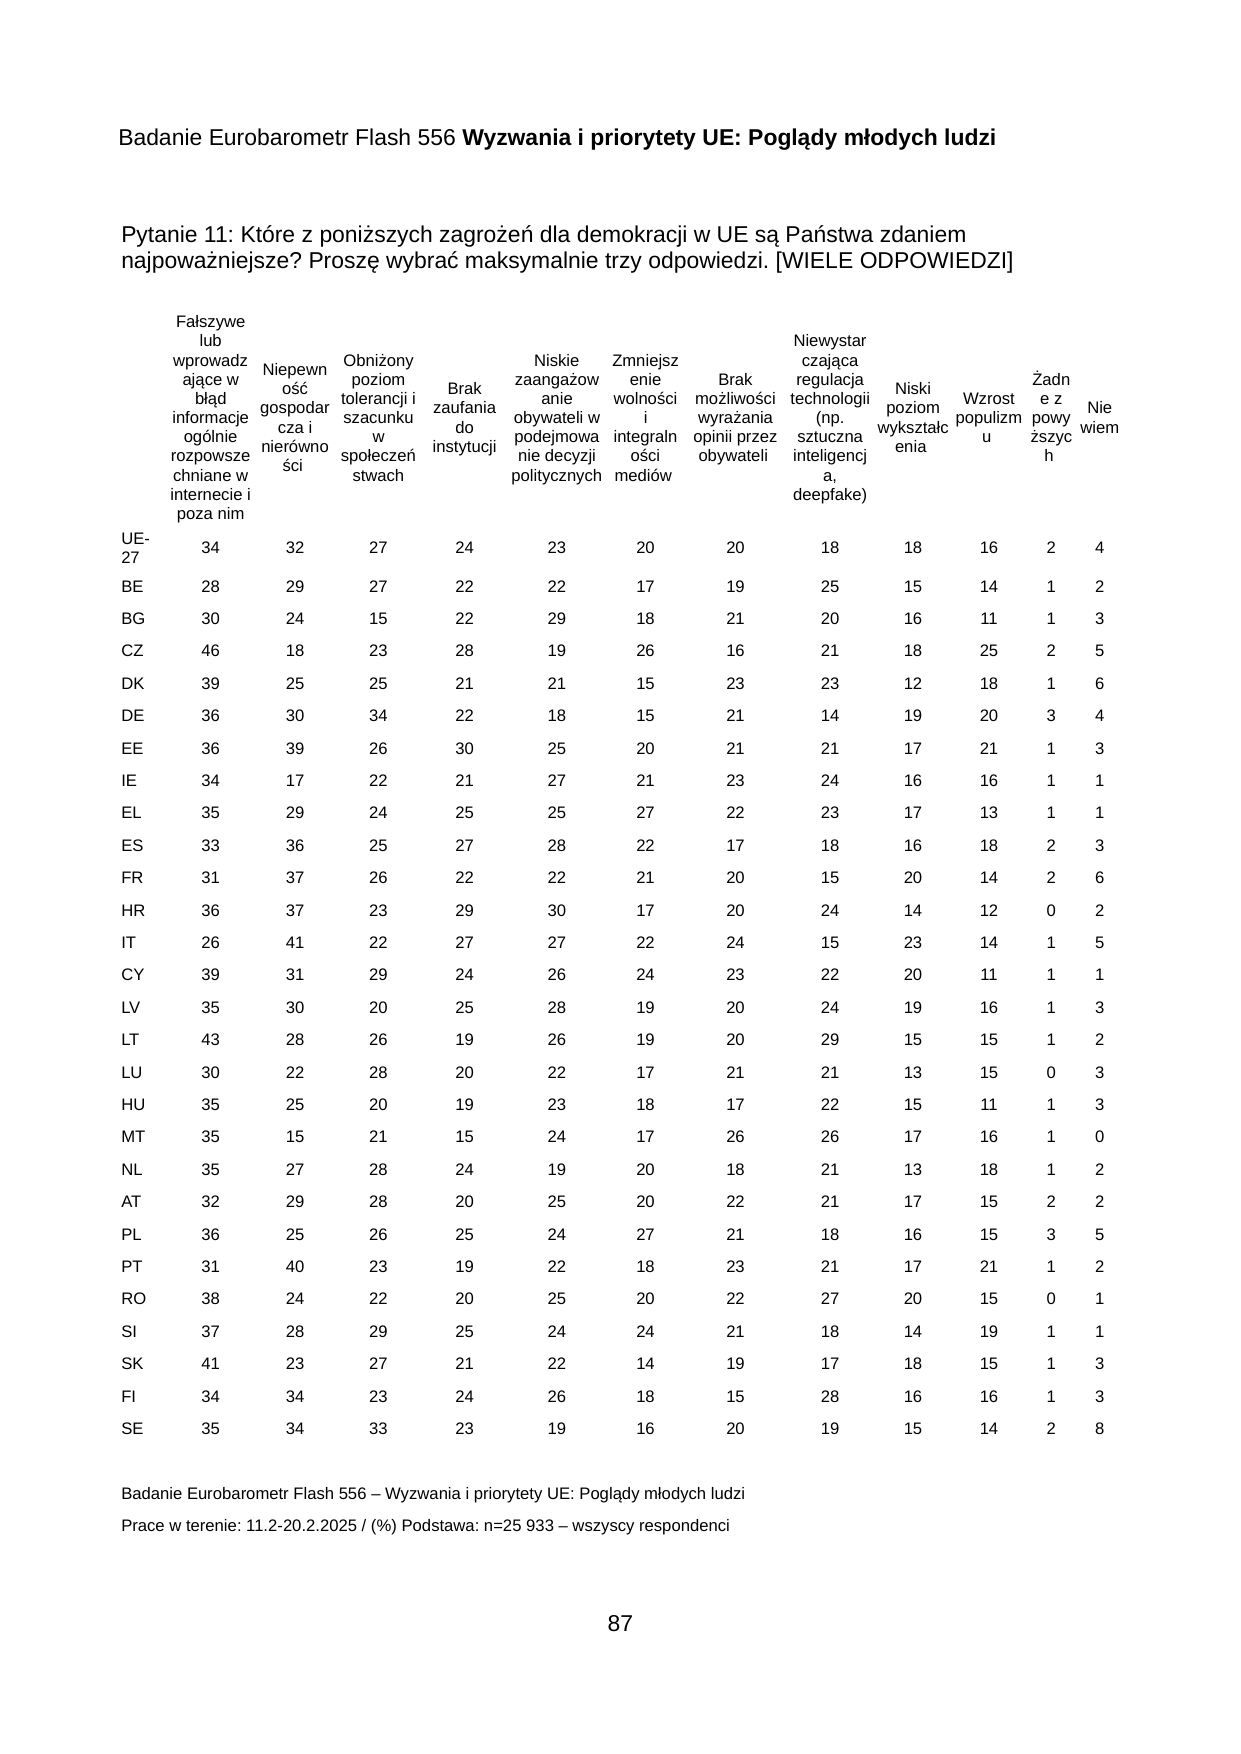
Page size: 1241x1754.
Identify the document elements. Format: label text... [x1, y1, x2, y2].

table_cell [335, 277, 422, 309]
table_cell 36 [166, 732, 255, 764]
table_cell 29 [255, 1185, 334, 1218]
table_cell [1025, 277, 1077, 309]
table_cell 14 [952, 1412, 1025, 1444]
table_cell [118, 309, 166, 526]
table_cell 28 [255, 1315, 334, 1347]
table_cell 28 [335, 1153, 422, 1185]
table_cell 30 [507, 894, 606, 926]
table_cell 1 [1077, 797, 1122, 829]
table_cell 26 [606, 635, 684, 667]
table_cell 22 [786, 1088, 873, 1121]
table_cell 28 [335, 1185, 422, 1218]
table_cell 22 [335, 926, 422, 959]
table_cell [255, 277, 334, 309]
table_cell [335, 1445, 422, 1477]
table_cell CZ [118, 635, 166, 667]
table_cell 41 [166, 1348, 255, 1380]
table_cell 15 [684, 1380, 786, 1412]
table_cell 17 [874, 732, 952, 764]
table_cell 18 [952, 1153, 1025, 1185]
table_cell 5 [1077, 1218, 1122, 1250]
table_cell 19 [606, 991, 684, 1023]
table_cell SI [118, 1315, 166, 1347]
table_cell [684, 277, 786, 309]
table_cell 4 [1077, 526, 1122, 570]
table_cell 15 [874, 1024, 952, 1056]
table_cell 25 [507, 1283, 606, 1315]
table_cell LT [118, 1024, 166, 1056]
table_cell Niewystarczająca regulacja technologii (np. sztuczna inteligencja, deepfake) [786, 309, 873, 526]
table_cell 27 [335, 570, 422, 602]
table_cell 16 [952, 1121, 1025, 1153]
table_cell 14 [606, 1348, 684, 1380]
table_cell 24 [606, 1315, 684, 1347]
table_cell Brak możliwości wyrażania opinii przez obywateli [684, 309, 786, 526]
table_cell 6 [1077, 861, 1122, 894]
table_cell 20 [606, 526, 684, 570]
table_cell 1 [1025, 797, 1077, 829]
table_cell Prace w terenie: 11.2-20.2.2025 / (%) Podstawa: n=25 933 – wszyscy respondenci [118, 1509, 1122, 1542]
table_cell 23 [507, 1088, 606, 1121]
table_cell 16 [952, 526, 1025, 570]
table_cell 24 [507, 1218, 606, 1250]
table_cell 13 [952, 797, 1025, 829]
table_cell 18 [786, 1315, 873, 1347]
table_cell 34 [335, 700, 422, 732]
table_cell 26 [684, 1121, 786, 1153]
table_cell 17 [874, 1185, 952, 1218]
table_cell 20 [606, 1283, 684, 1315]
table_cell 21 [422, 667, 507, 699]
table_cell 1 [1025, 1250, 1077, 1283]
table_cell 23 [255, 1348, 334, 1380]
table_cell 12 [952, 894, 1025, 926]
table_cell [422, 1445, 507, 1477]
table_cell 35 [166, 1121, 255, 1153]
table_cell 1 [1025, 570, 1077, 602]
table_cell 1 [1025, 667, 1077, 699]
table_cell 3 [1077, 602, 1122, 635]
table_cell 21 [335, 1121, 422, 1153]
table_cell 25 [507, 1185, 606, 1218]
table_cell 25 [422, 797, 507, 829]
table_cell 15 [606, 667, 684, 699]
table_cell ES [118, 829, 166, 861]
table_cell 0 [1077, 1121, 1122, 1153]
table_cell 21 [684, 1056, 786, 1088]
table_cell 6 [1077, 667, 1122, 699]
table_cell 19 [507, 1153, 606, 1185]
table_cell 21 [422, 1348, 507, 1380]
table_cell 22 [606, 926, 684, 959]
table_cell 15 [786, 926, 873, 959]
table_cell 23 [335, 1380, 422, 1412]
table_cell 1 [1077, 764, 1122, 797]
table_cell 1 [1025, 732, 1077, 764]
table_cell 15 [952, 1024, 1025, 1056]
table_cell HU [118, 1088, 166, 1121]
table_cell 29 [422, 894, 507, 926]
table_cell [422, 277, 507, 309]
table_cell 23 [335, 1250, 422, 1283]
table_cell 25 [786, 570, 873, 602]
table_cell 15 [952, 1283, 1025, 1315]
table_cell 27 [422, 926, 507, 959]
table_cell HR [118, 894, 166, 926]
table_cell 20 [606, 732, 684, 764]
table_cell 3 [1077, 1056, 1122, 1088]
table_cell 35 [166, 991, 255, 1023]
table_cell BG [118, 602, 166, 635]
table_cell 27 [606, 1218, 684, 1250]
table_cell 2 [1025, 1185, 1077, 1218]
table_cell 21 [684, 1315, 786, 1347]
table_cell 3 [1077, 991, 1122, 1023]
table_cell 29 [335, 1315, 422, 1347]
table_cell 32 [255, 526, 334, 570]
table_cell 22 [507, 570, 606, 602]
table_cell 16 [952, 991, 1025, 1023]
table_cell 17 [684, 1088, 786, 1121]
table_cell 1 [1025, 991, 1077, 1023]
table_cell 1 [1025, 1024, 1077, 1056]
table_cell [874, 1445, 952, 1477]
table_cell 18 [786, 829, 873, 861]
table_cell 20 [684, 1412, 786, 1444]
table_cell 21 [786, 1153, 873, 1185]
table_cell 17 [606, 570, 684, 602]
table_cell 17 [874, 1250, 952, 1283]
table_cell 21 [606, 764, 684, 797]
table_cell 26 [335, 1218, 422, 1250]
table_cell EL [118, 797, 166, 829]
table_cell Wzrost populizmu [952, 309, 1025, 526]
table_cell 38 [166, 1283, 255, 1315]
table_cell 28 [422, 635, 507, 667]
table_cell Nie wiem [1077, 309, 1122, 526]
table_cell 24 [422, 1153, 507, 1185]
table_cell 40 [255, 1250, 334, 1283]
table_cell 46 [166, 635, 255, 667]
table_cell 21 [786, 1250, 873, 1283]
table_cell 22 [606, 829, 684, 861]
table_cell IT [118, 926, 166, 959]
table_cell 30 [255, 700, 334, 732]
table_cell 19 [422, 1088, 507, 1121]
table_cell 30 [166, 602, 255, 635]
table_cell 24 [422, 526, 507, 570]
table_cell [952, 1445, 1025, 1477]
table_cell DE [118, 700, 166, 732]
table_cell 5 [1077, 635, 1122, 667]
table_cell 25 [255, 667, 334, 699]
table_cell 15 [786, 861, 873, 894]
table_cell 20 [335, 991, 422, 1023]
table_cell [166, 277, 255, 309]
table_cell 22 [422, 861, 507, 894]
table_cell 2 [1077, 1185, 1122, 1218]
table_cell 35 [166, 1412, 255, 1444]
table_cell 23 [507, 526, 606, 570]
table_cell 23 [874, 926, 952, 959]
table_cell 20 [952, 700, 1025, 732]
table_cell 24 [606, 959, 684, 991]
table_cell 24 [422, 1380, 507, 1412]
table_cell 23 [684, 959, 786, 991]
table_cell DK [118, 667, 166, 699]
table_cell 25 [422, 1218, 507, 1250]
table_cell NL [118, 1153, 166, 1185]
table_cell 0 [1025, 894, 1077, 926]
table_cell 15 [952, 1185, 1025, 1218]
table_cell UE-27 [118, 526, 166, 570]
table_cell 3 [1077, 829, 1122, 861]
table_cell 19 [422, 1250, 507, 1283]
table_cell 27 [335, 1348, 422, 1380]
table_cell 5 [1077, 926, 1122, 959]
table_cell 16 [874, 829, 952, 861]
table_cell 36 [166, 700, 255, 732]
table_cell 24 [255, 1283, 334, 1315]
table_cell SK [118, 1348, 166, 1380]
table_cell 22 [255, 1056, 334, 1088]
table_cell 17 [606, 894, 684, 926]
table_cell 3 [1025, 1218, 1077, 1250]
table_cell 22 [422, 602, 507, 635]
table_cell 29 [507, 602, 606, 635]
table_cell 18 [606, 1088, 684, 1121]
table_cell 20 [684, 894, 786, 926]
table_cell 2 [1025, 526, 1077, 570]
table_cell 27 [422, 829, 507, 861]
table_cell 0 [1025, 1056, 1077, 1088]
table_cell 25 [952, 635, 1025, 667]
table_cell 21 [684, 602, 786, 635]
table_cell Zmniejszenie wolności i integralności mediów [606, 309, 684, 526]
table_cell Żadne z powyższych [1025, 309, 1077, 526]
table_cell 19 [507, 1412, 606, 1444]
table_cell 26 [335, 732, 422, 764]
table_cell 31 [255, 959, 334, 991]
table_cell 22 [335, 1283, 422, 1315]
table_cell 15 [606, 700, 684, 732]
table_cell 24 [786, 894, 873, 926]
table_cell 2 [1025, 635, 1077, 667]
table_cell 1 [1025, 764, 1077, 797]
table_cell 30 [255, 991, 334, 1023]
table_cell 21 [952, 1250, 1025, 1283]
table_cell 3 [1077, 1088, 1122, 1121]
table_cell 24 [786, 764, 873, 797]
table_cell 3 [1077, 732, 1122, 764]
table_cell [166, 1445, 255, 1477]
table_cell 22 [684, 1283, 786, 1315]
table_cell 37 [255, 894, 334, 926]
table_cell 14 [874, 1315, 952, 1347]
table_cell 26 [335, 1024, 422, 1056]
table_cell 21 [606, 861, 684, 894]
table_cell 41 [255, 926, 334, 959]
table_cell [1077, 1445, 1122, 1477]
table_cell 25 [255, 1088, 334, 1121]
table_cell [507, 1445, 606, 1477]
table_cell MT [118, 1121, 166, 1153]
table_cell 11 [952, 602, 1025, 635]
table_cell 14 [874, 894, 952, 926]
table_cell 17 [606, 1056, 684, 1088]
table_cell 13 [874, 1153, 952, 1185]
table_cell 19 [507, 635, 606, 667]
table_cell 23 [335, 635, 422, 667]
table_cell 18 [874, 1348, 952, 1380]
table_cell 23 [786, 667, 873, 699]
table_cell 26 [507, 959, 606, 991]
table_cell 27 [507, 764, 606, 797]
table_cell 29 [786, 1024, 873, 1056]
table_cell 20 [684, 1024, 786, 1056]
table_cell 18 [874, 635, 952, 667]
table_cell 11 [952, 1088, 1025, 1121]
table_cell 16 [874, 1218, 952, 1250]
table_cell 3 [1077, 1380, 1122, 1412]
table_cell 28 [335, 1056, 422, 1088]
table_cell 19 [952, 1315, 1025, 1347]
table_cell 14 [952, 570, 1025, 602]
table_header Pytanie 11: Które z poniższych zagrożeń dla demokracji w UE są Państwa zdaniem najpoważniejsze? Proszę wybrać maksymalnie trzy odpowiedzi. [WIELE ODPOWIEDZI] [118, 218, 1122, 277]
table_cell 20 [874, 861, 952, 894]
table_cell 18 [786, 526, 873, 570]
table_cell 30 [166, 1056, 255, 1088]
table_cell 22 [684, 1185, 786, 1218]
table_cell 25 [255, 1218, 334, 1250]
table_cell 15 [952, 1348, 1025, 1380]
table_cell 25 [507, 797, 606, 829]
table_cell 25 [422, 1315, 507, 1347]
table_cell Badanie Eurobarometr Flash 556 – Wyzwania i priorytety UE: Poglądy młodych ludzi [118, 1477, 1122, 1509]
table_cell 34 [255, 1380, 334, 1412]
table_cell 29 [335, 959, 422, 991]
table_cell 36 [166, 894, 255, 926]
table_cell 15 [335, 602, 422, 635]
table_cell 28 [507, 991, 606, 1023]
table_cell 25 [335, 667, 422, 699]
table_cell 20 [422, 1185, 507, 1218]
table_cell 32 [166, 1185, 255, 1218]
table_cell FI [118, 1380, 166, 1412]
table_cell 18 [255, 635, 334, 667]
table_cell 22 [507, 1348, 606, 1380]
table_cell [118, 1445, 166, 1477]
table_cell [507, 277, 606, 309]
table_cell 26 [166, 926, 255, 959]
table_cell Niskie zaangażowanie obywateli w podejmowanie decyzji politycznych [507, 309, 606, 526]
table_cell 1 [1025, 1153, 1077, 1185]
table_cell 31 [166, 1250, 255, 1283]
table_cell 23 [684, 764, 786, 797]
table_cell 20 [335, 1088, 422, 1121]
table_cell 27 [606, 797, 684, 829]
table_cell 20 [684, 526, 786, 570]
table_cell 15 [874, 1088, 952, 1121]
table_cell 39 [255, 732, 334, 764]
table_cell 16 [952, 1380, 1025, 1412]
table_cell 27 [507, 926, 606, 959]
table_cell 16 [874, 602, 952, 635]
table_cell 4 [1077, 700, 1122, 732]
table_cell 28 [255, 1024, 334, 1056]
table_cell LV [118, 991, 166, 1023]
table_cell 1 [1025, 1121, 1077, 1153]
table_cell 22 [422, 570, 507, 602]
table_cell 15 [255, 1121, 334, 1153]
table_cell 20 [874, 959, 952, 991]
table_cell 15 [874, 1412, 952, 1444]
table_cell AT [118, 1185, 166, 1218]
table_cell 18 [786, 1218, 873, 1250]
table_cell 1 [1025, 959, 1077, 991]
table_cell LU [118, 1056, 166, 1088]
table_cell [952, 277, 1025, 309]
table_cell 17 [874, 797, 952, 829]
table_cell 39 [166, 959, 255, 991]
table_cell 0 [1025, 1283, 1077, 1315]
table_cell 23 [786, 797, 873, 829]
table_cell 1 [1077, 1283, 1122, 1315]
table_cell 26 [507, 1380, 606, 1412]
table_cell 1 [1077, 959, 1122, 991]
table_cell 33 [335, 1412, 422, 1444]
table_cell 24 [507, 1315, 606, 1347]
table_cell 19 [606, 1024, 684, 1056]
table_cell [684, 1445, 786, 1477]
table_cell 20 [684, 991, 786, 1023]
table_cell 20 [606, 1153, 684, 1185]
table_cell 23 [422, 1412, 507, 1444]
table_cell Fałszywe lub wprowadzające w błąd informacje ogólnie rozpowszechniane w internecie i poza nim [166, 309, 255, 526]
table_cell 26 [507, 1024, 606, 1056]
table_cell Brak zaufania do instytucji [422, 309, 507, 526]
table_cell 19 [874, 700, 952, 732]
table_cell BE [118, 570, 166, 602]
table_cell 28 [786, 1380, 873, 1412]
table_cell 21 [422, 764, 507, 797]
table_cell 21 [507, 667, 606, 699]
table_cell 22 [507, 861, 606, 894]
table_cell 34 [255, 1412, 334, 1444]
table_cell 23 [335, 894, 422, 926]
table_cell 22 [335, 764, 422, 797]
table_cell Niepewność gospodarcza i nierówności [255, 309, 334, 526]
table_cell 30 [422, 732, 507, 764]
table_cell 34 [166, 764, 255, 797]
table_cell 23 [684, 1250, 786, 1283]
table_cell 29 [255, 570, 334, 602]
table_cell 18 [952, 829, 1025, 861]
table_cell 29 [255, 797, 334, 829]
table_cell 28 [507, 829, 606, 861]
table_cell SE [118, 1412, 166, 1444]
table_cell 22 [507, 1250, 606, 1283]
table_cell IE [118, 764, 166, 797]
table_cell 2 [1077, 570, 1122, 602]
table_cell [606, 277, 684, 309]
table_cell [786, 1445, 873, 1477]
table_cell 21 [786, 1056, 873, 1088]
table_cell 21 [952, 732, 1025, 764]
table_cell [786, 277, 873, 309]
table_cell 36 [166, 1218, 255, 1250]
table_cell 20 [422, 1283, 507, 1315]
table_cell 17 [684, 829, 786, 861]
table_cell 21 [786, 732, 873, 764]
table_cell 1 [1025, 1315, 1077, 1347]
table_cell 13 [874, 1056, 952, 1088]
table_cell 43 [166, 1024, 255, 1056]
table_cell EE [118, 732, 166, 764]
table_cell [874, 277, 952, 309]
table_cell 21 [684, 1218, 786, 1250]
table_cell 2 [1025, 1412, 1077, 1444]
table_cell 15 [952, 1056, 1025, 1088]
table_cell 1 [1025, 926, 1077, 959]
table_cell 28 [166, 570, 255, 602]
table_cell 25 [422, 991, 507, 1023]
table_cell 2 [1077, 1024, 1122, 1056]
table_cell 20 [606, 1185, 684, 1218]
table_cell 11 [952, 959, 1025, 991]
table_cell 16 [874, 764, 952, 797]
table_cell 18 [507, 700, 606, 732]
table_cell 19 [422, 1024, 507, 1056]
table_cell 2 [1077, 1250, 1122, 1283]
table_cell 1 [1025, 602, 1077, 635]
table_cell 1 [1025, 1380, 1077, 1412]
table_cell 8 [1077, 1412, 1122, 1444]
table_cell 37 [166, 1315, 255, 1347]
table_cell 33 [166, 829, 255, 861]
table_cell [1077, 277, 1122, 309]
table_cell FR [118, 861, 166, 894]
table_cell PT [118, 1250, 166, 1283]
table_cell 24 [335, 797, 422, 829]
table_cell 19 [684, 1348, 786, 1380]
table_cell 14 [952, 861, 1025, 894]
table_cell 20 [422, 1056, 507, 1088]
table_cell CY [118, 959, 166, 991]
table_cell [118, 277, 166, 309]
table_cell 20 [786, 602, 873, 635]
table_cell 22 [422, 700, 507, 732]
table_cell [606, 1445, 684, 1477]
table_cell 17 [874, 1121, 952, 1153]
table_cell Obniżony poziom tolerancji i szacunku w społeczeństwach [335, 309, 422, 526]
table_cell 20 [874, 1283, 952, 1315]
table_cell 25 [507, 732, 606, 764]
table_cell 16 [684, 635, 786, 667]
table_cell 22 [684, 797, 786, 829]
table_cell 39 [166, 667, 255, 699]
table_cell 17 [606, 1121, 684, 1153]
table_cell 3 [1077, 1348, 1122, 1380]
table_cell 1 [1077, 1315, 1122, 1347]
table_cell 35 [166, 1153, 255, 1185]
table_cell 1 [1025, 1088, 1077, 1121]
table_cell 18 [606, 1250, 684, 1283]
table_cell PL [118, 1218, 166, 1250]
table_cell 12 [874, 667, 952, 699]
table_cell 15 [952, 1218, 1025, 1250]
table_cell 35 [166, 797, 255, 829]
table_cell 34 [166, 1380, 255, 1412]
table_cell 17 [786, 1348, 873, 1380]
table_cell 20 [684, 861, 786, 894]
table_cell 14 [952, 926, 1025, 959]
table_cell 17 [255, 764, 334, 797]
table_cell 27 [255, 1153, 334, 1185]
table_cell 21 [786, 635, 873, 667]
table_cell Niski poziom wykształcenia [874, 309, 952, 526]
table_cell 18 [606, 1380, 684, 1412]
table_cell 2 [1077, 894, 1122, 926]
table_cell 18 [606, 602, 684, 635]
table_cell 2 [1077, 1153, 1122, 1185]
table_cell 15 [874, 570, 952, 602]
table_cell 22 [507, 1056, 606, 1088]
table_cell 24 [507, 1121, 606, 1153]
table_cell 26 [786, 1121, 873, 1153]
table_cell 3 [1025, 700, 1077, 732]
table_cell 2 [1025, 861, 1077, 894]
table_cell 24 [684, 926, 786, 959]
table_cell 35 [166, 1088, 255, 1121]
table_cell 36 [255, 829, 334, 861]
table_cell 18 [684, 1153, 786, 1185]
table_cell 24 [422, 959, 507, 991]
table_cell 24 [255, 602, 334, 635]
table_cell 27 [335, 526, 422, 570]
table_cell 2 [1025, 829, 1077, 861]
table_cell 23 [684, 667, 786, 699]
table_cell 14 [786, 700, 873, 732]
table_cell 21 [684, 700, 786, 732]
table_cell 26 [335, 861, 422, 894]
table_cell 37 [255, 861, 334, 894]
table_cell 16 [606, 1412, 684, 1444]
table_cell 16 [952, 764, 1025, 797]
table_cell 25 [335, 829, 422, 861]
table_cell 19 [684, 570, 786, 602]
table_cell 24 [786, 991, 873, 1023]
table_cell 18 [874, 526, 952, 570]
table_cell 31 [166, 861, 255, 894]
table_cell 19 [786, 1412, 873, 1444]
table_cell 15 [422, 1121, 507, 1153]
table_cell 22 [786, 959, 873, 991]
table_cell [1025, 1445, 1077, 1477]
table_cell 21 [684, 732, 786, 764]
table_cell 34 [166, 526, 255, 570]
table_cell [255, 1445, 334, 1477]
table_cell 27 [786, 1283, 873, 1315]
table_cell 16 [874, 1380, 952, 1412]
table_cell 1 [1025, 1348, 1077, 1380]
table_cell RO [118, 1283, 166, 1315]
table_cell 19 [874, 991, 952, 1023]
table_cell 18 [952, 667, 1025, 699]
table_cell 21 [786, 1185, 873, 1218]
